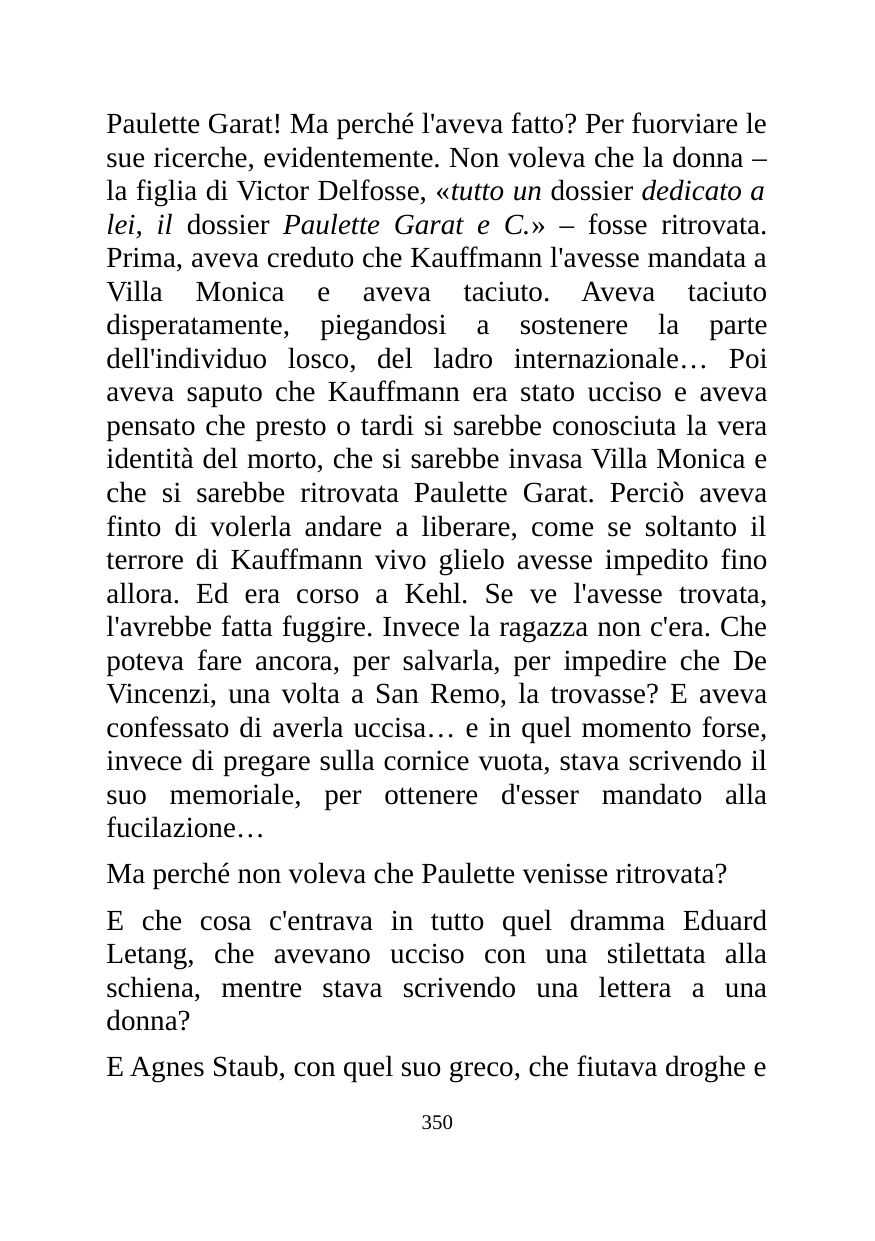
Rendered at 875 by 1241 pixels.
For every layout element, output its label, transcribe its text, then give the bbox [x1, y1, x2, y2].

text Paulette Garat! Ma perché l'aveva fatto? Per fuorviare le sue ricerche, evidentemente. Non voleva che la donna – la figlia di Victor Delfosse, «tutto un dossier dedicato a lei, il dossier Paulette Garat e C.» – fosse ritrovata. Prima, aveva creduto che Kauffmann l'avesse mandata a Villa Monica e aveva taciuto. Aveva taciuto disperatamente, piegandosi a sostenere la parte dell'individuo losco, del ladro internazionale… Poi aveva saputo che Kauffmann era stato ucciso e aveva pensato che presto o tardi si sarebbe conosciuta la vera identità del morto, che si sarebbe invasa Villa Monica e che si sarebbe ritrovata Paulette Garat. Perciò aveva finto di volerla andare a liberare, come se soltanto il terrore di Kauffmann vivo glielo avesse impedito fino allora. Ed era corso a Kehl. Se ve l'avesse trovata, l'avrebbe fatta fuggire. Invece la ragazza non c'era. Che poteva fare ancora, per salvarla, per impedire che De Vincenzi, una volta a San Remo, la trovasse? E aveva confessato di averla uccisa… e in quel momento forse, invece di pregare sulla cornice vuota, stava scrivendo il suo memoriale, per ottenere d'esser mandato alla fucilazione… [106, 106, 768, 844]
text E Agnes Staub, con quel suo greco, che fiutava droghe e [106, 1049, 768, 1083]
text E che cosa c'entrava in tutto quel dramma Eduard Letang, che avevano ucciso con una stilettata alla schiena, mentre stava scrivendo una lettera a una donna? [106, 903, 768, 1037]
text Ma perché non voleva che Paulette venisse ritrovata? [106, 857, 768, 890]
